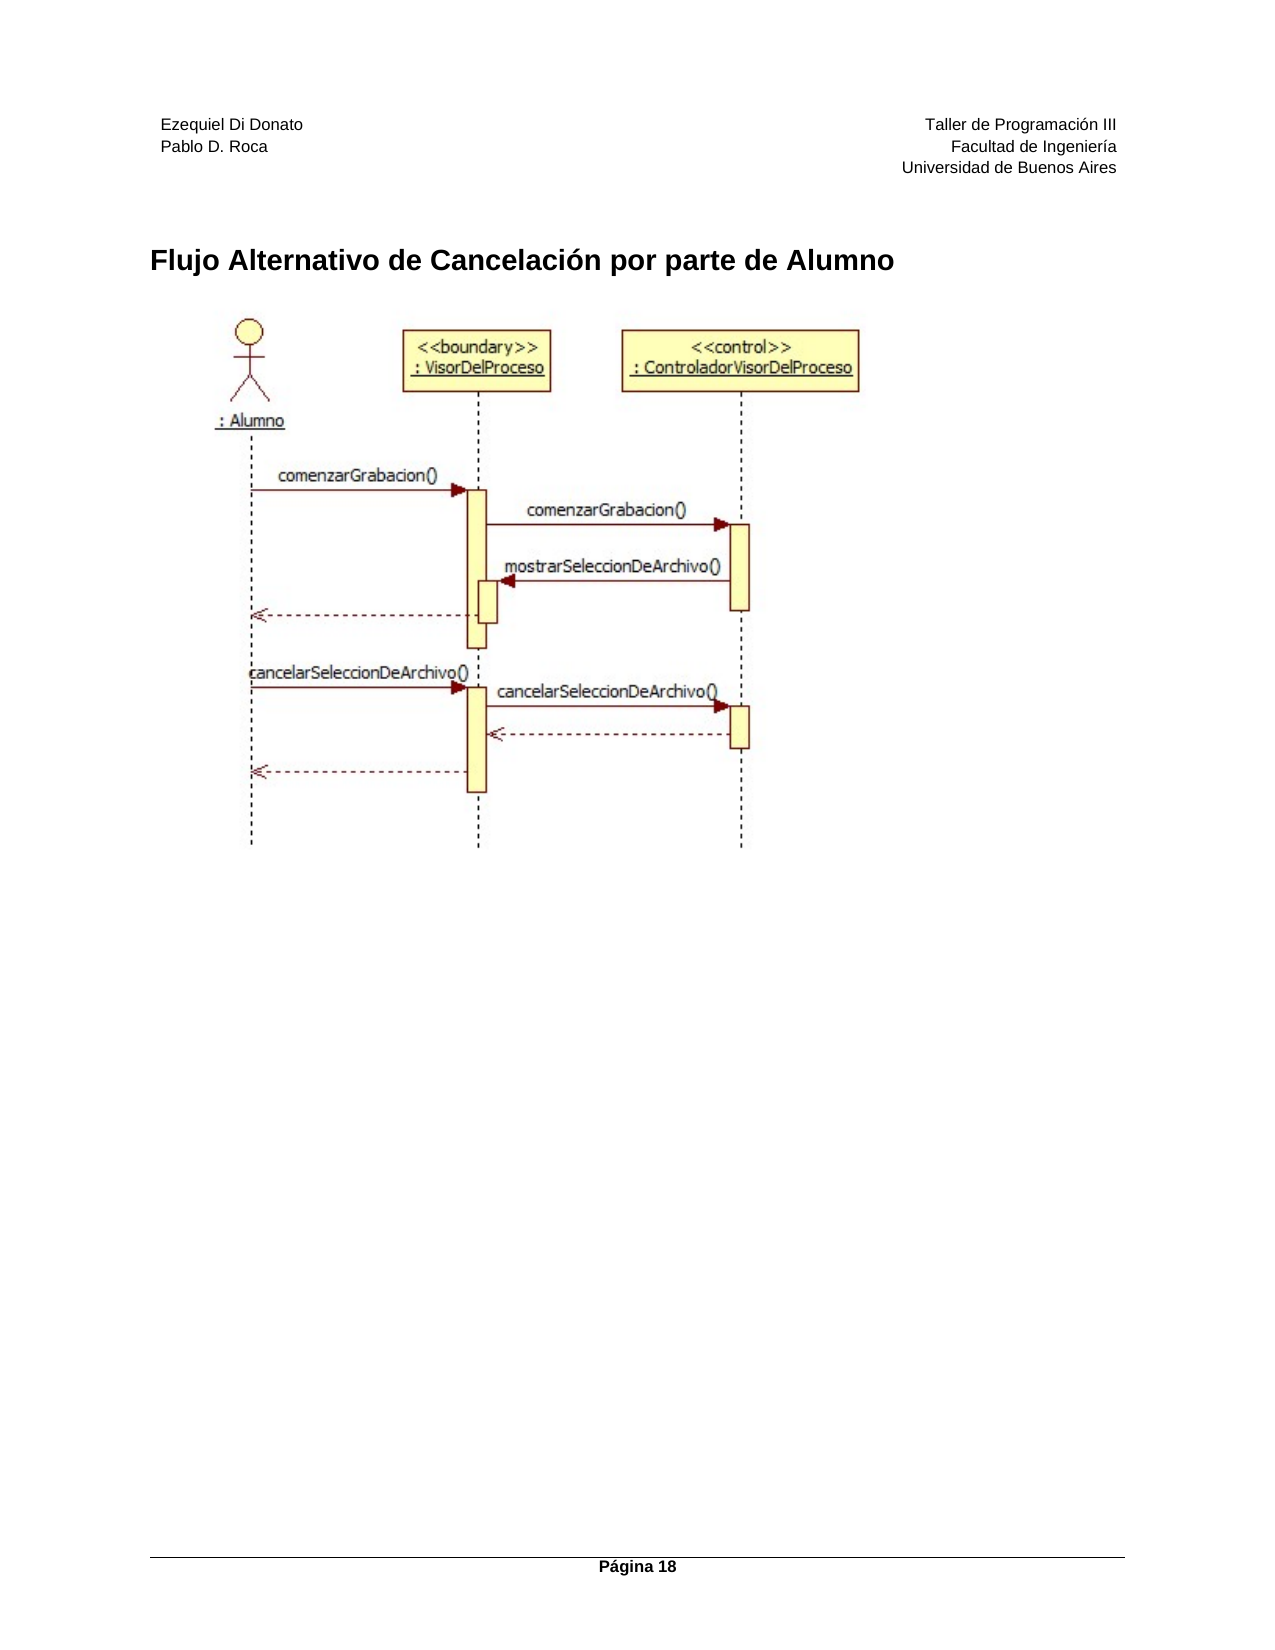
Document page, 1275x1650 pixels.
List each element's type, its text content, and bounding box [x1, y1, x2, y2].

picture [165, 286, 891, 881]
subtitle Flujo Alternativo de Cancelación por parte de Alumno [150, 244, 1125, 277]
